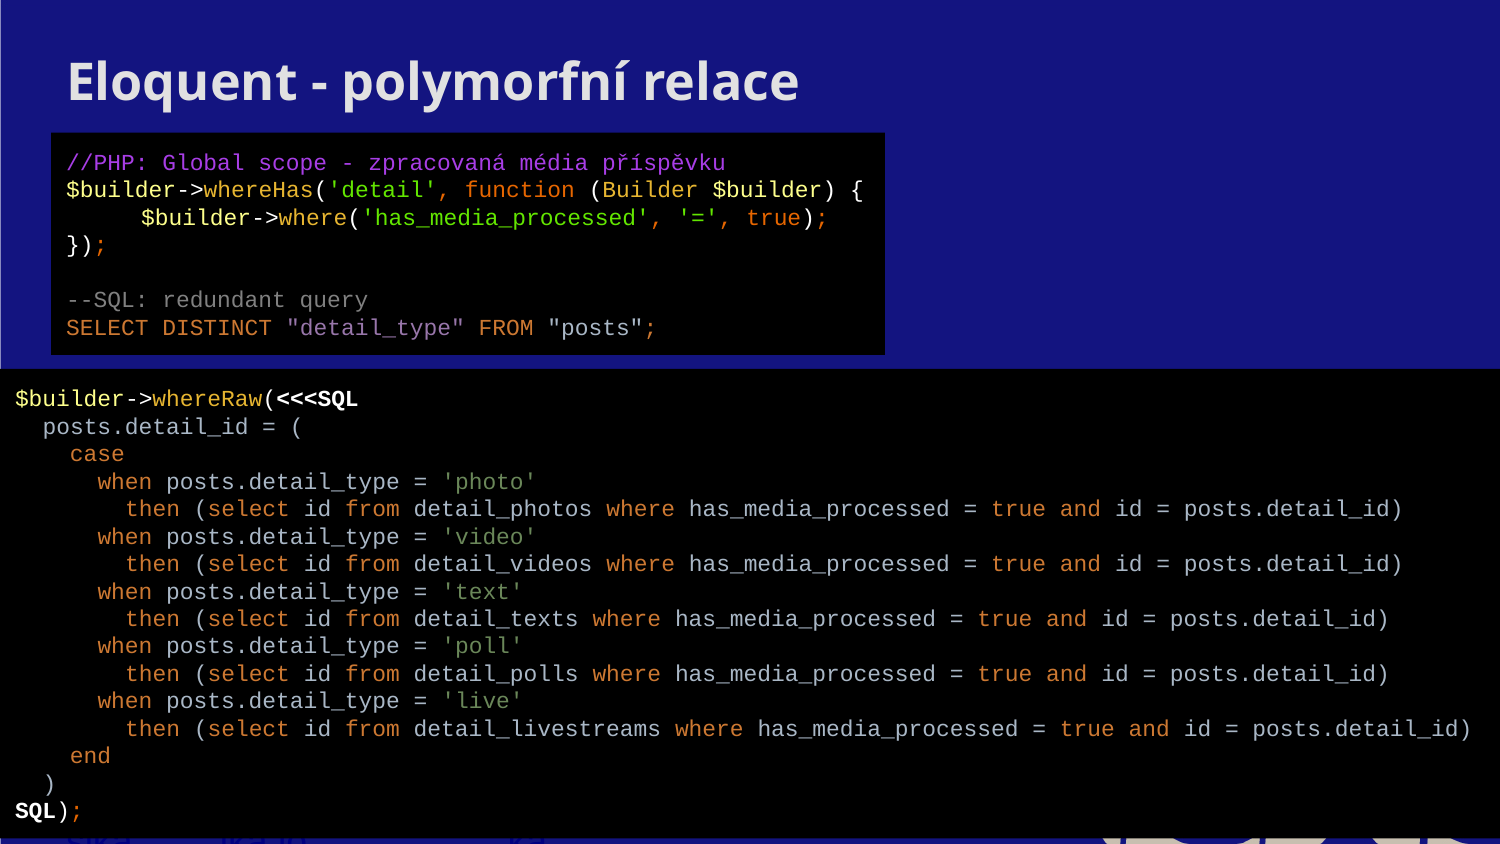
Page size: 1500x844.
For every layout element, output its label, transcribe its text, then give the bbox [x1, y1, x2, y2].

picture [71, 839, 87, 844]
picture [0, 0, 1500, 368]
text_box $builder->whereRaw(<<<SQL posts.detail_id = ( case when posts.detail_type = 'photo' then (select id from detail_photos where has_media_processed = true and id = posts.detail_id) when posts.detail_type = 'video' then (select id from detail_videos where has_media_processed = true and id = posts.detail_id) when posts.detail_type = 'text' then (select id from detail_texts where has_media_processed = true and id = posts.detail_id) when posts.detail_type = 'poll' then (select id from detail_polls where has_media_processed = true and id = posts.detail_id) when posts.detail_type = 'live' then (select id from detail_livestreams where has_media_processed = true and id = posts.detail_id) end ) SQL); [0, 368, 1500, 839]
picture [103, 839, 126, 844]
title Eloquent - polymorfní relace [51, 33, 1449, 128]
picture [305, 839, 510, 844]
picture [544, 839, 1500, 844]
picture [518, 839, 541, 844]
picture [264, 839, 281, 844]
picture [291, 839, 302, 844]
text_box //PHP: Global scope - zpracovaná média příspěvku $builder->whereHas('detail', function (Builder $builder) { $builder->where('has_media_processed', '=', true); }); --SQL: redundant query SELECT DISTINCT "detail_type" FROM "posts"; [51, 132, 885, 355]
picture [129, 839, 222, 844]
picture [239, 839, 261, 844]
picture [0, 839, 70, 844]
